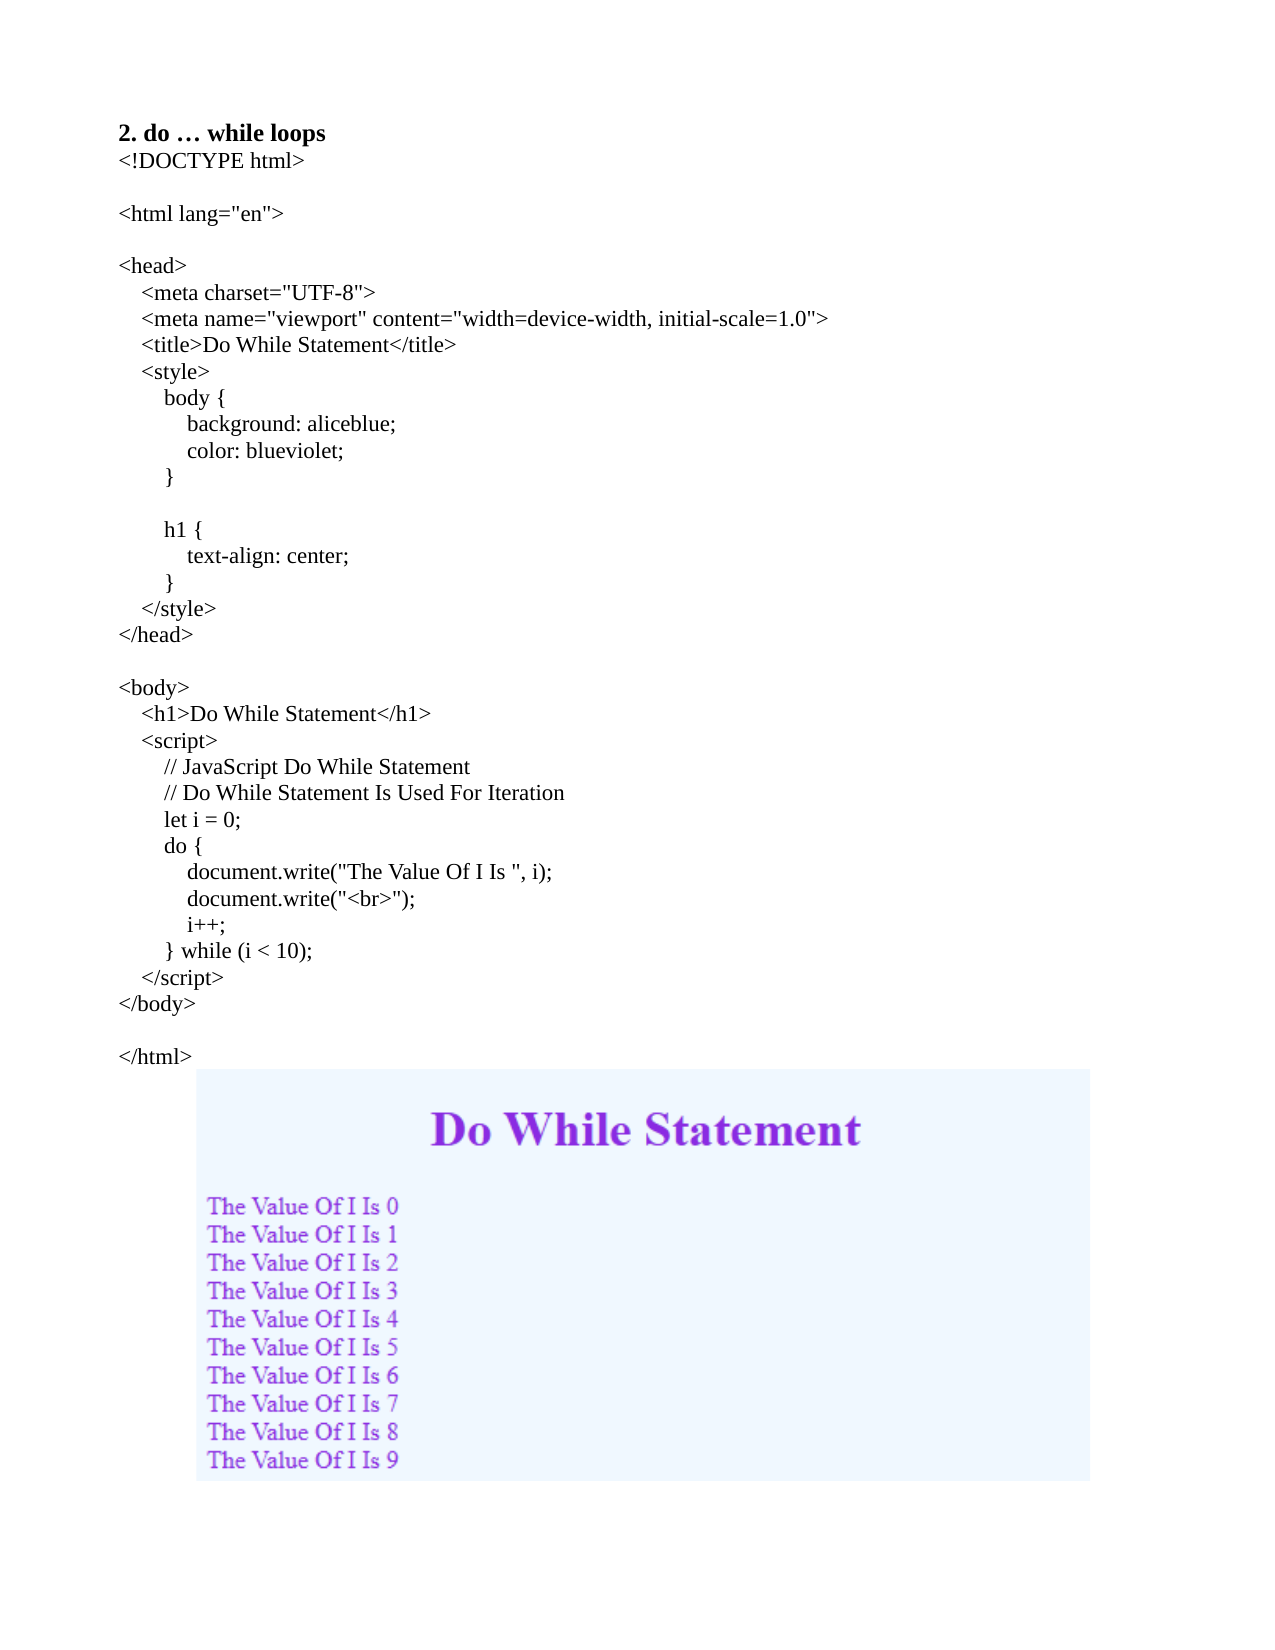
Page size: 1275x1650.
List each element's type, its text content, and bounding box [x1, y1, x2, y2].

text do { [118, 832, 1168, 858]
text <script> [118, 727, 1168, 753]
text } [118, 568, 1168, 595]
text body { [118, 384, 1168, 410]
text </style> [118, 595, 1168, 621]
text color: blueviolet; [118, 437, 1168, 463]
text document.write("The Value Of I Is ", i); [118, 858, 1168, 885]
text 2. do … while loops [118, 118, 1168, 147]
text let i = 0; [118, 806, 1168, 832]
text <html lang="en"> [118, 199, 1168, 226]
text </head> [118, 621, 1168, 648]
text background: aliceblue; [118, 410, 1168, 437]
text // Do While Statement Is Used For Iteration [118, 779, 1168, 806]
text <!DOCTYPE html> [118, 147, 1168, 173]
text <head> [118, 252, 1168, 279]
text <meta name="viewport" content="width=device-width, initial-scale=1.0"> [118, 305, 1168, 331]
picture [196, 1069, 1091, 1481]
text <body> [118, 674, 1168, 700]
text </body> [118, 990, 1168, 1017]
text <title>Do While Statement</title> [118, 331, 1168, 358]
text </html> [118, 1043, 1168, 1069]
text text-align: center; [118, 542, 1168, 568]
text <h1>Do While Statement</h1> [118, 700, 1168, 727]
text <style> [118, 358, 1168, 384]
text i++; [118, 911, 1168, 937]
text <meta charset="UTF-8"> [118, 279, 1168, 305]
text </script> [118, 964, 1168, 990]
text } while (i < 10); [118, 937, 1168, 964]
text h1 { [118, 516, 1168, 542]
text // JavaScript Do While Statement [118, 753, 1168, 779]
text document.write("<br>"); [118, 885, 1168, 911]
text } [118, 463, 1168, 489]
